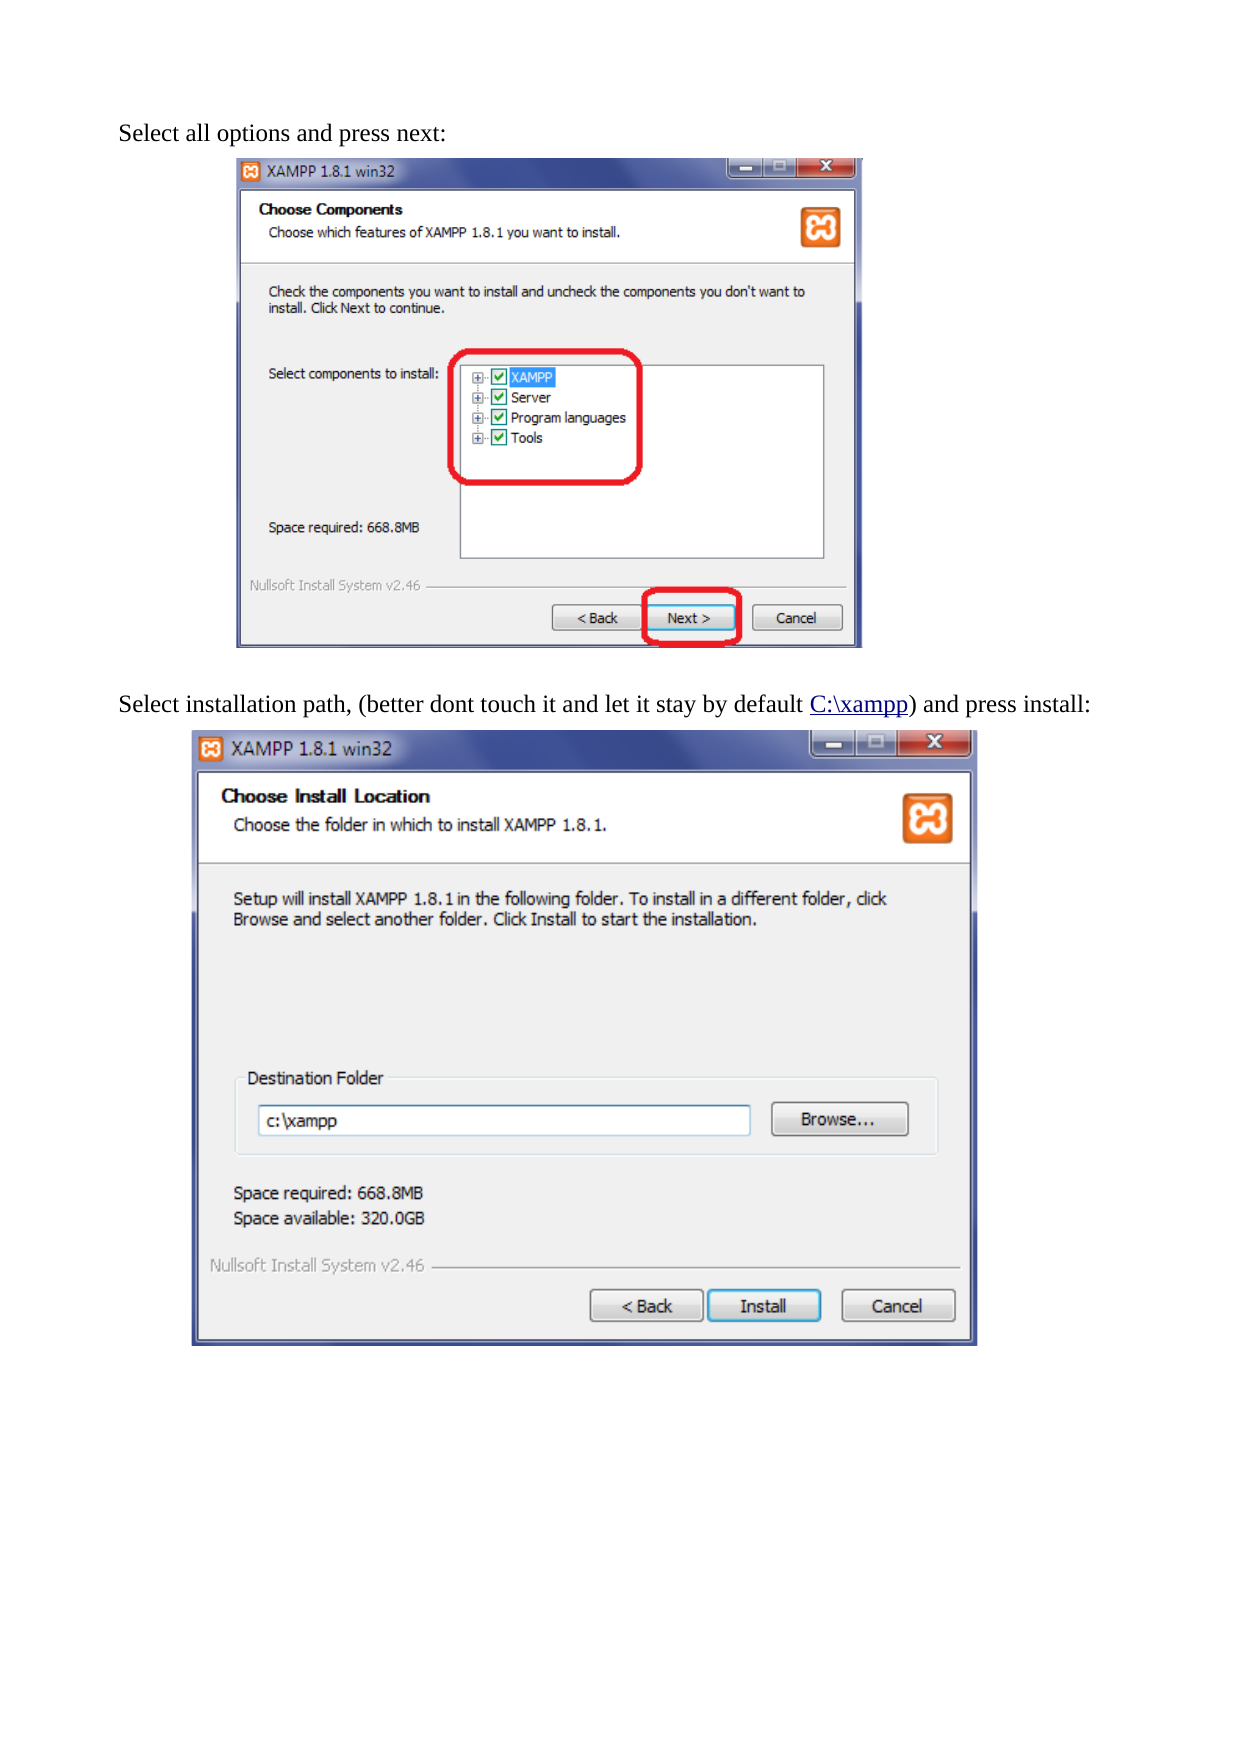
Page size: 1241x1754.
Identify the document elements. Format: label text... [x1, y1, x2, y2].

text Select all options and press next: [118, 118, 1122, 676]
text Select installation path, (better dont touch it and let it stay by default C:\xampp) and press install: [118, 689, 1122, 717]
